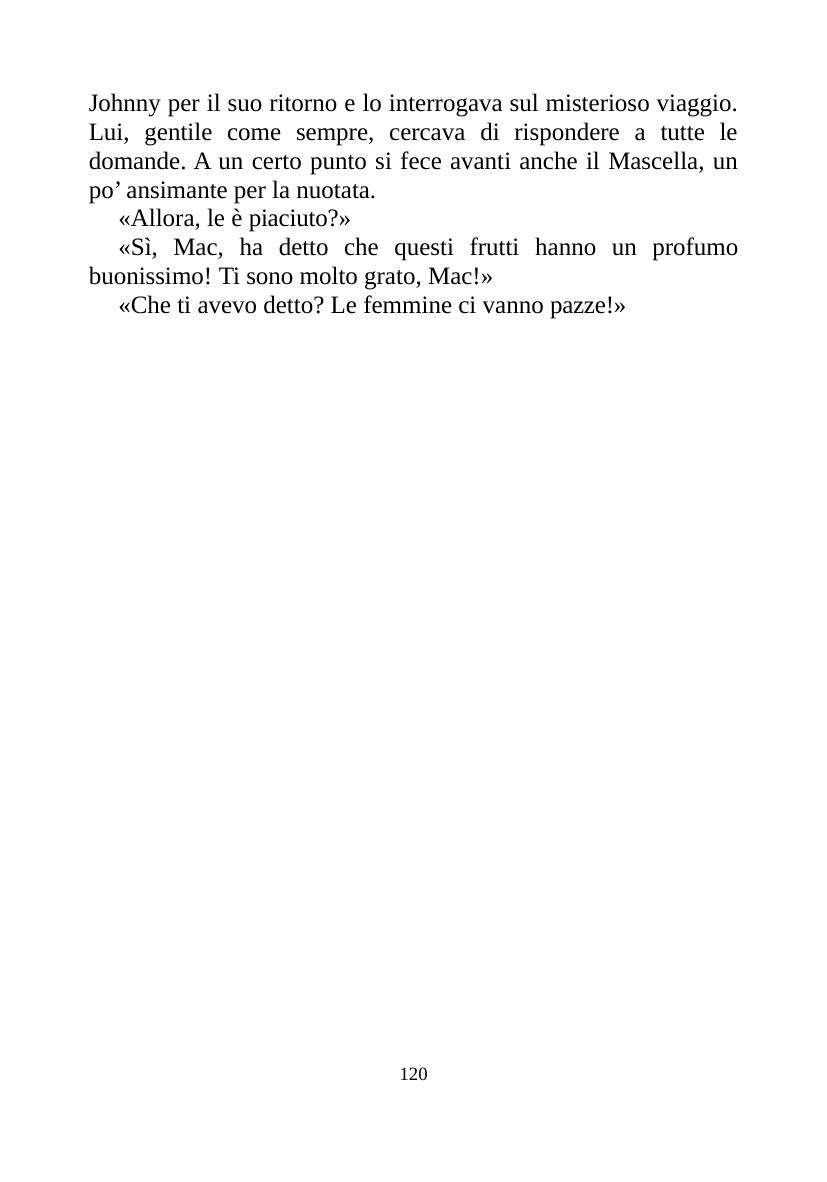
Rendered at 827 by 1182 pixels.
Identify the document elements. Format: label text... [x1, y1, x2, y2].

text «Che ti avevo detto? Le femmine ci vanno pazze!» [88, 290, 738, 318]
text «Sì, Mac, ha detto che questi frutti hanno un profumo buonissimo! Ti sono molto grato, Mac!» [88, 232, 738, 290]
text «Allora, le è piaciuto?» [88, 203, 738, 232]
text Johnny per il suo ritorno e lo interrogava sul misterioso viaggio. Lui, gentile come sempre, cercava di rispondere a tutte le domande. A un certo punto si fece avanti anche il Mascella, un po’ ansimante per la nuotata. [88, 88, 738, 203]
